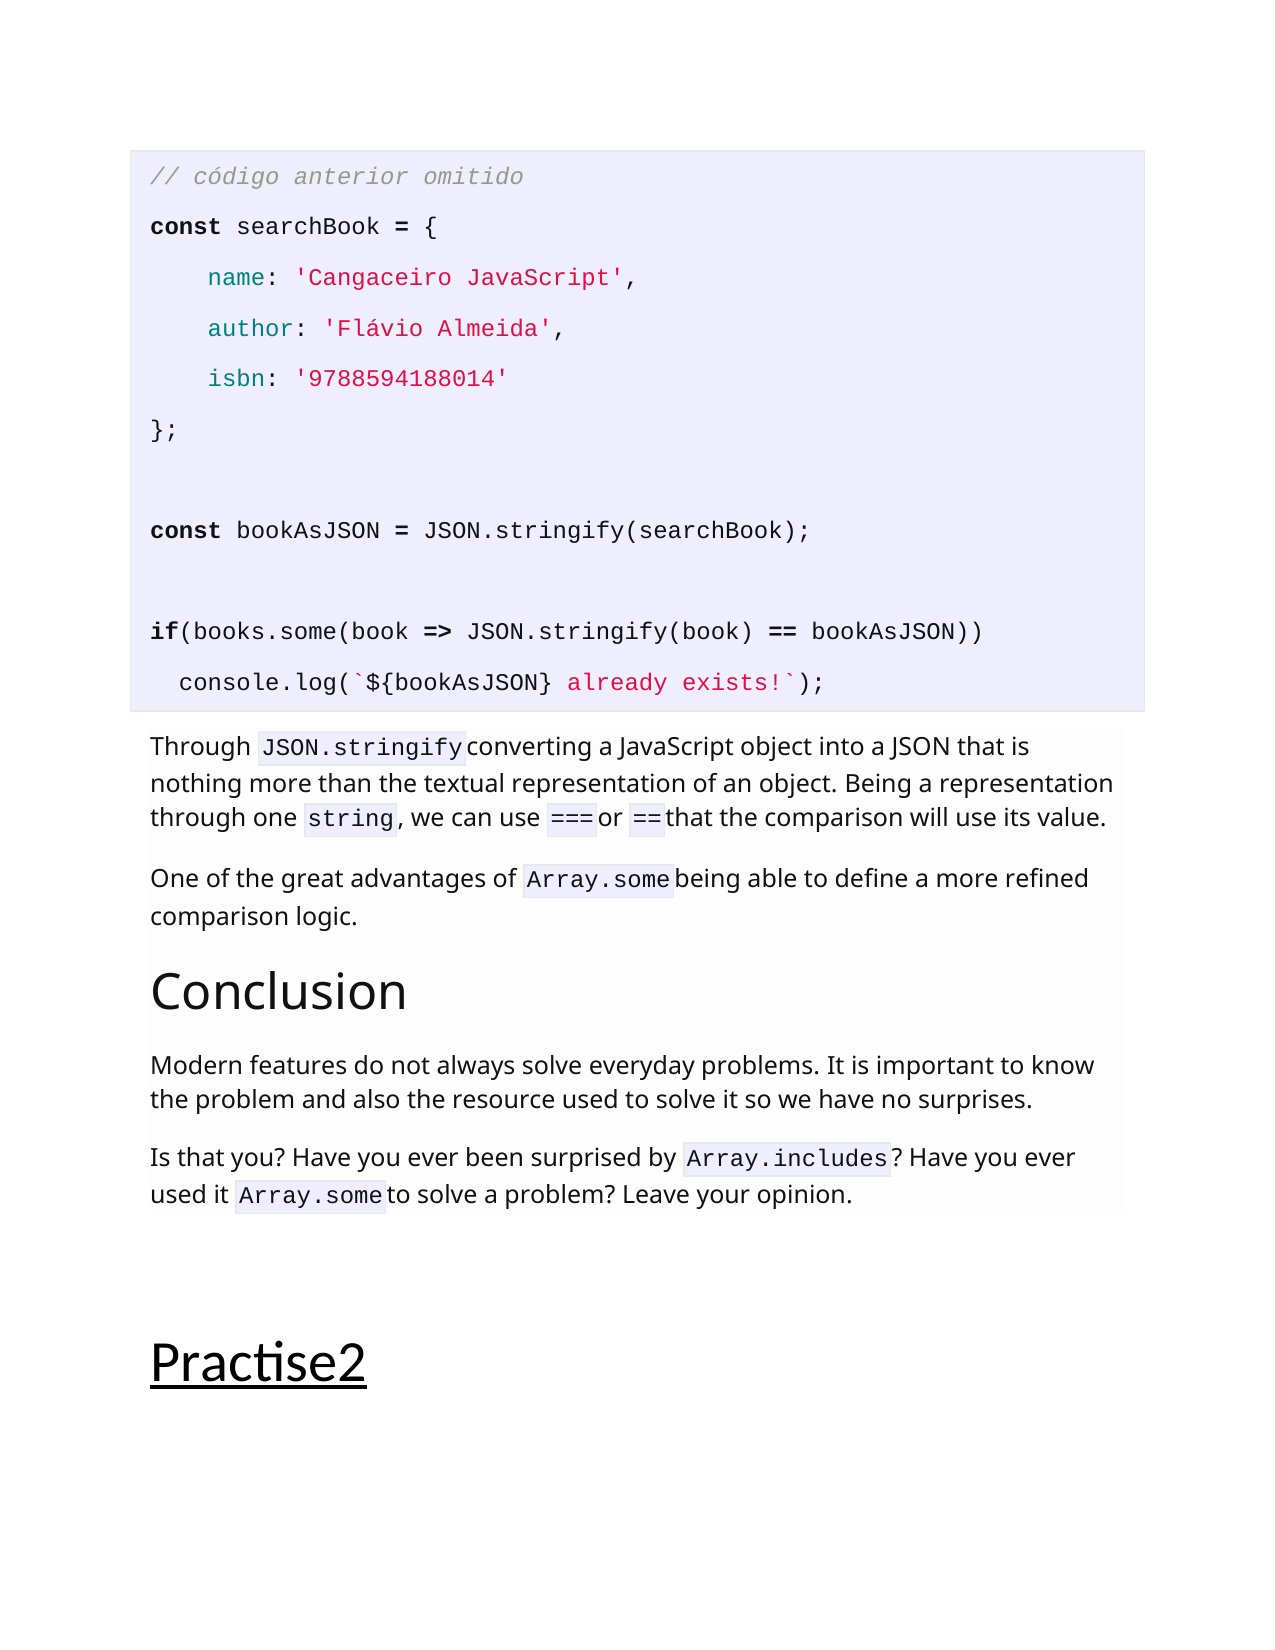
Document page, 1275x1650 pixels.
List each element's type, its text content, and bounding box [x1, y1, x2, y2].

text isbn: '9788594188014' [131, 352, 1144, 394]
text console.log(`${bookAsJSON} already exists!`); [131, 656, 1144, 710]
text Practise2 [150, 1324, 1125, 1396]
text author: 'Flávio Almeida', [131, 302, 1144, 343]
text Modern features do not always solve everyday problems. It is important to know the problem and also the resource used to solve it so we have no surprises. [150, 1048, 1125, 1116]
text Through JSON.stringifyconverting a JavaScript object into a JSON that is nothing more than the textual representation of an object. Being a representation through one string, we can use ===or ==that the comparison will use its value. [150, 728, 1125, 837]
subtitle Conclusion [150, 956, 1125, 1024]
text const searchBook = { [131, 201, 1144, 242]
text if(books.some(book => JSON.stringify(book) == bookAsJSON)) [131, 606, 1144, 647]
text const bookAsJSON = JSON.stringify(searchBook); [131, 504, 1144, 546]
text // código anterior omitido [131, 152, 1144, 191]
text Is that you? Have you ever been surprised by Array.includes? Have you ever used it Array.someto solve a problem? Leave your opinion. [150, 1139, 1125, 1214]
text One of the great advantages of Array.somebeing able to define a more refined comparison logic. [150, 861, 1125, 933]
text }; [131, 403, 1144, 444]
text name: 'Cangaceiro JavaScript', [131, 251, 1144, 292]
